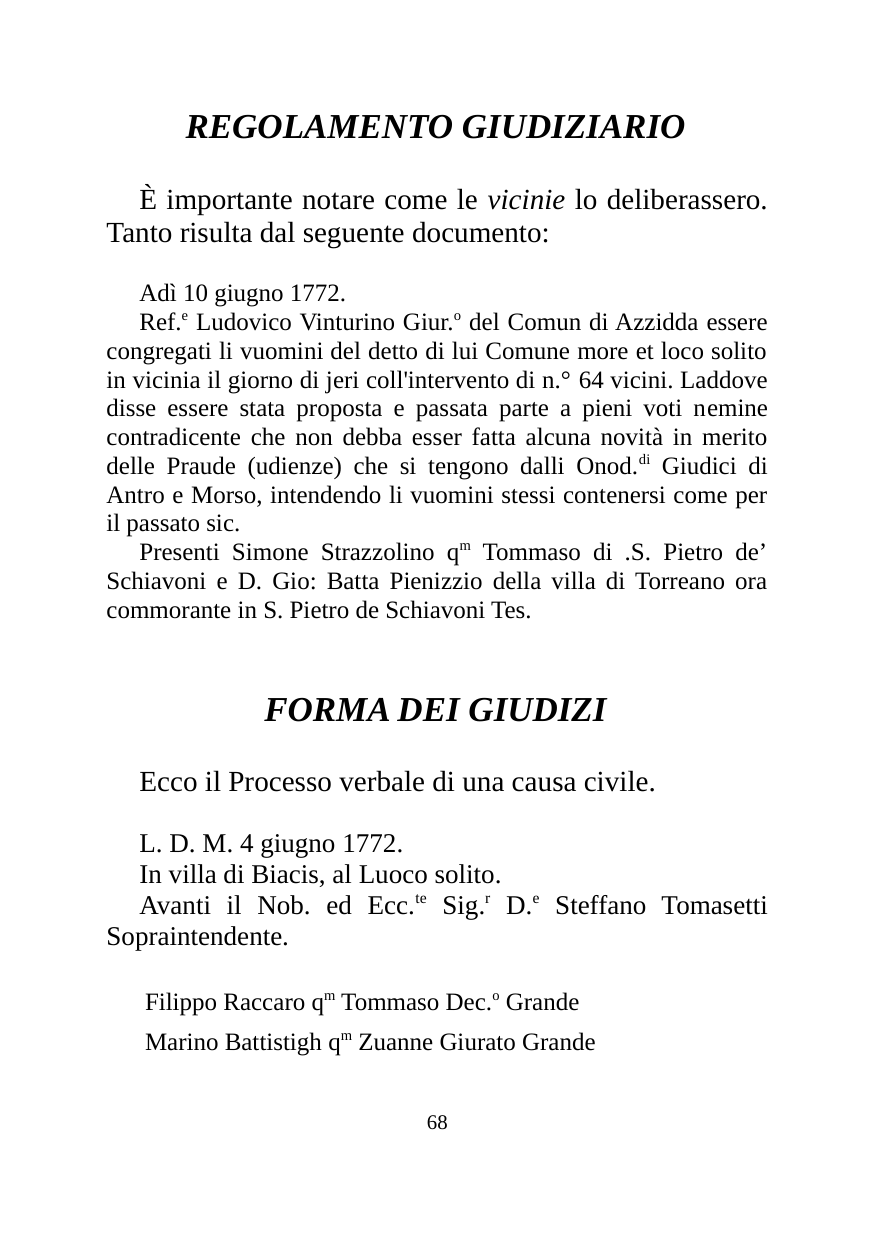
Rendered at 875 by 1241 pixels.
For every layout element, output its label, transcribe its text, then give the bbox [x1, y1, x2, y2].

table_header Filippo Raccaro qm Tommaso Dec.o Grande [106, 981, 768, 1021]
text L. D. M. 4 giugno 1772. [106, 827, 768, 858]
text Adì 10 giugno 1772. [106, 278, 768, 307]
subtitle REGOLAMENTO GIUDIZIARIO [106, 106, 768, 146]
text Ref.e Ludovico Vinturino Giur.o del Comun di Azzidda essere congregati li vuomini del detto di lui Comune more et loco solito in vicinia il giorno di jeri coll'intervento di n.° 64 vicini. Laddove disse essere stata proposta e passata parte a pieni voti nemine contradicente che non debba esser fatta alcuna novità in merito delle Praude (udienze) che si tengono dalli Onod.di Giudici di Antro e Morso, intendendo li vuomini stessi contenersi come per il passato sic. [106, 307, 768, 537]
subtitle FORMA DEI GIUDIZI [106, 688, 768, 729]
text Avanti il Nob. ed Ecc.te Sig.r D.e Steffano Tomasetti Sopraintendente. [106, 889, 768, 952]
text Ecco il Processo verbale di una causa civile. [106, 764, 768, 798]
text È importante notare come le vicinie lo deliberassero. Tanto risulta dal seguente documento: [106, 182, 768, 249]
text In villa di Biacis, al Luoco solito. [106, 858, 768, 889]
text Presenti Simone Strazzolino qm Tommaso di .S. Pietro de’ Schiavoni e D. Gio: Batta Pienizzio della villa di Torreano ora commorante in S. Pietro de Schiavoni Tes. [106, 537, 768, 623]
table_cell Marino Battistigh qm Zuanne Giurato Grande [106, 1021, 768, 1062]
